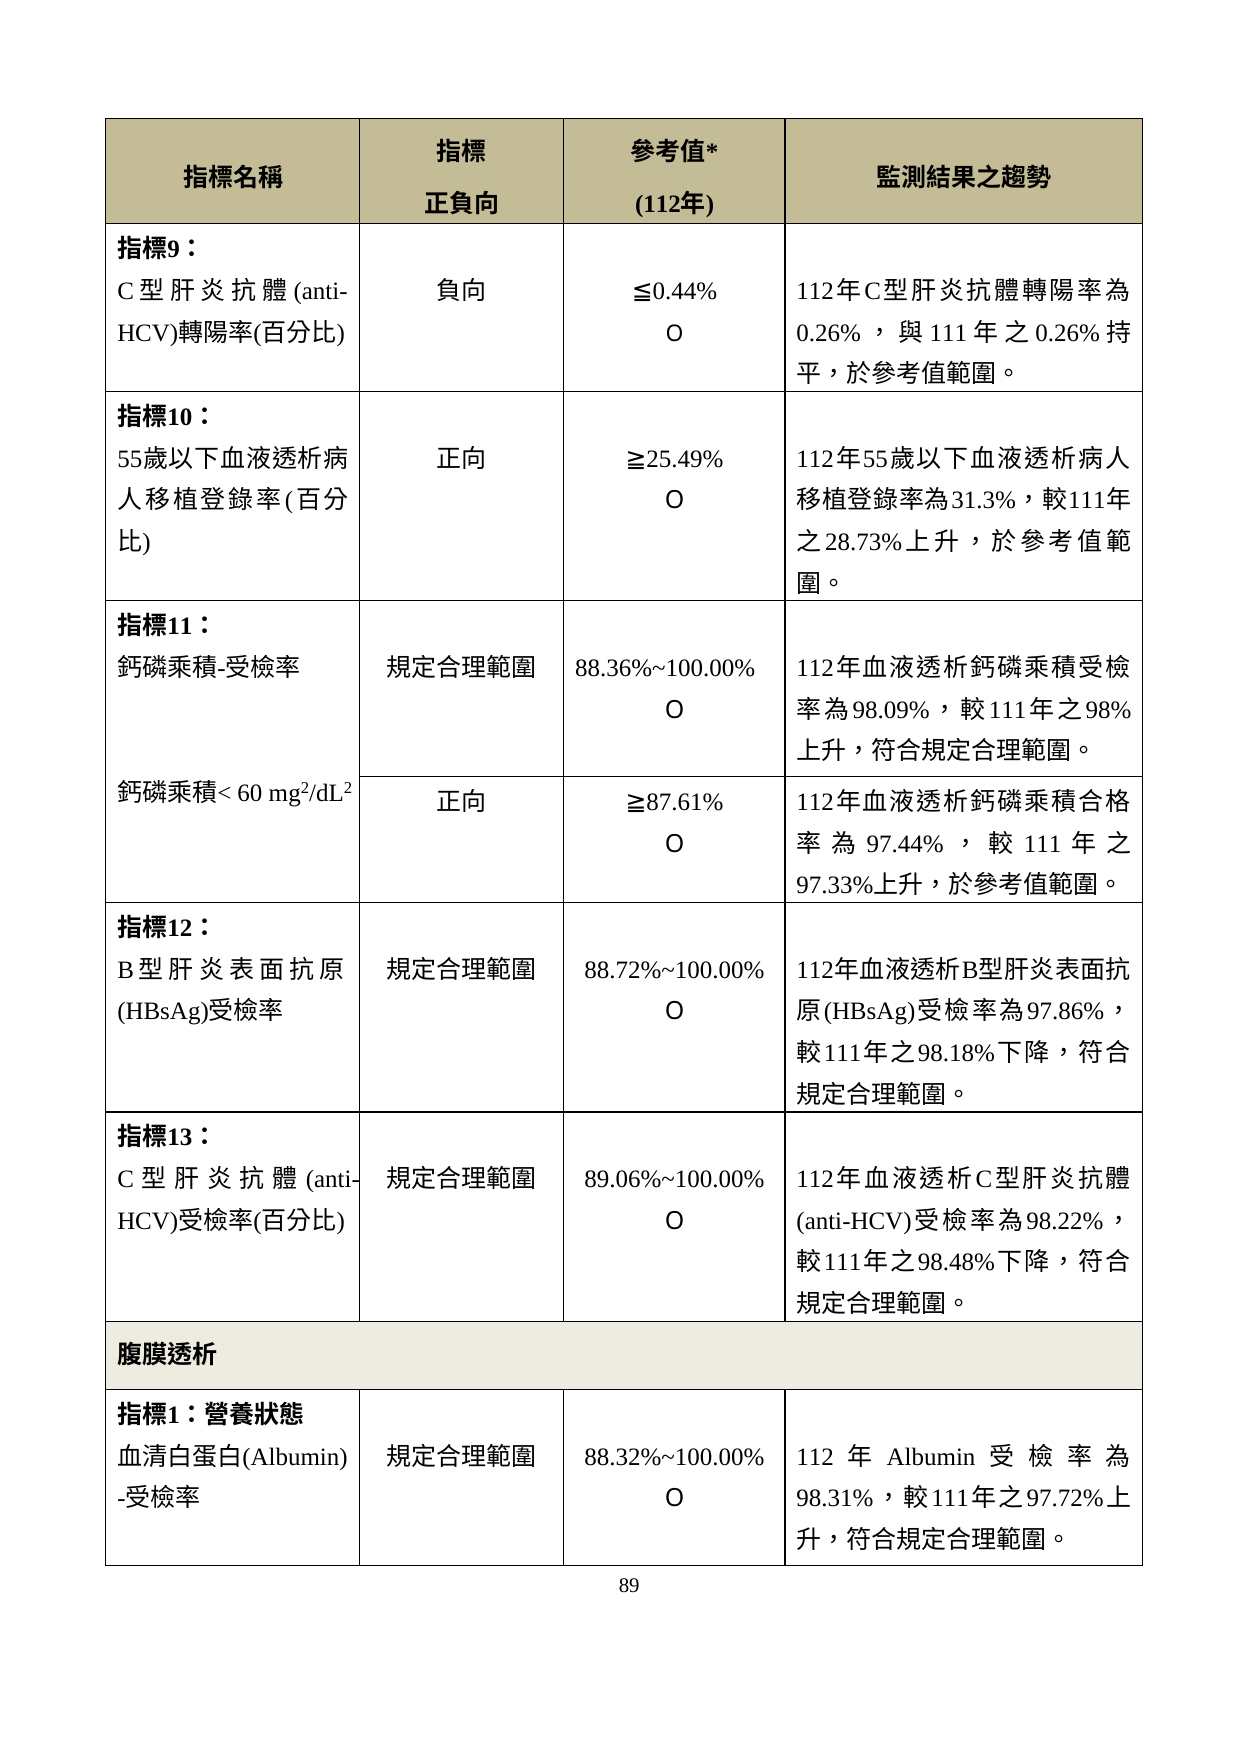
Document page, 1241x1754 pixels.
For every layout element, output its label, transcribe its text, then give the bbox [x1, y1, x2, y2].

table_cell 112年血液透析鈣磷乘積合格率為97.44%，較111年之97.33%上升，於參考值範圍。 [786, 777, 1142, 902]
table_cell 指標11： 鈣磷乘積-受檢率 鈣磷乘積< 60 mg2/dL2 [106, 601, 359, 902]
table_cell 正向 [360, 392, 563, 600]
table_cell 規定合理範圍 [360, 903, 563, 1111]
table_cell 指標9： C型肝炎抗體(anti-HCV)轉陽率(百分比) [106, 224, 359, 391]
table_cell 112年血液透析鈣磷乘積受檢率為98.09%，較111年之98%上升，符合規定合理範圍。 [786, 601, 1142, 776]
table_cell 88.36%~100.00% O [564, 601, 784, 776]
table_cell 112年血液透析B型肝炎表面抗原(HBsAg)受檢率為97.86%，較111年之98.18%下降，符合規定合理範圍。 [786, 903, 1142, 1111]
table_cell 負向 [360, 224, 563, 391]
table_cell 指標1：營養狀態 血清白蛋白(Albumin) -受檢率 [106, 1390, 359, 1564]
table_header 監測結果之趨勢 [786, 119, 1142, 223]
table_cell 112年C型肝炎抗體轉陽率為0.26%，與111年之0.26%持平，於參考值範圍。 [786, 224, 1142, 391]
table_cell 指標12： B型肝炎表面抗原(HBsAg)受檢率 [106, 903, 359, 1111]
table_cell 88.32%~100.00% O [564, 1390, 784, 1564]
table_cell ≧25.49% O [564, 392, 784, 600]
table_cell 規定合理範圍 [360, 1113, 563, 1321]
table_cell ≦0.44% O [564, 224, 784, 391]
table_cell ≧87.61% O [564, 777, 784, 902]
table_cell 指標13： C型肝炎抗體(anti-HCV)受檢率(百分比) [106, 1113, 359, 1321]
table_cell 112年55歲以下血液透析病人移植登錄率為31.3%，較111年之28.73%上升，於參考值範圍。 [786, 392, 1142, 600]
table_cell 正向 [360, 777, 563, 902]
table_cell 規定合理範圍 [360, 601, 563, 776]
table_header 參考值* (112年) [564, 119, 784, 223]
table_cell 88.72%~100.00% O [564, 903, 784, 1111]
table_header 指標 正負向 [360, 119, 563, 223]
table_cell 腹膜透析 [106, 1322, 1142, 1389]
table_cell 規定合理範圍 [360, 1390, 563, 1564]
table_cell 112年Albumin受檢率為98.31%，較111年之97.72%上升，符合規定合理範圍。 [786, 1390, 1142, 1564]
table_cell 指標10： 55歲以下血液透析病人移植登錄率(百分比) [106, 392, 359, 600]
table_header 指標名稱 [106, 119, 359, 223]
table_cell 112年血液透析C型肝炎抗體(anti-HCV)受檢率為98.22%，較111年之98.48%下降，符合規定合理範圍。 [786, 1113, 1142, 1321]
table_cell 89.06%~100.00% O [564, 1113, 784, 1321]
